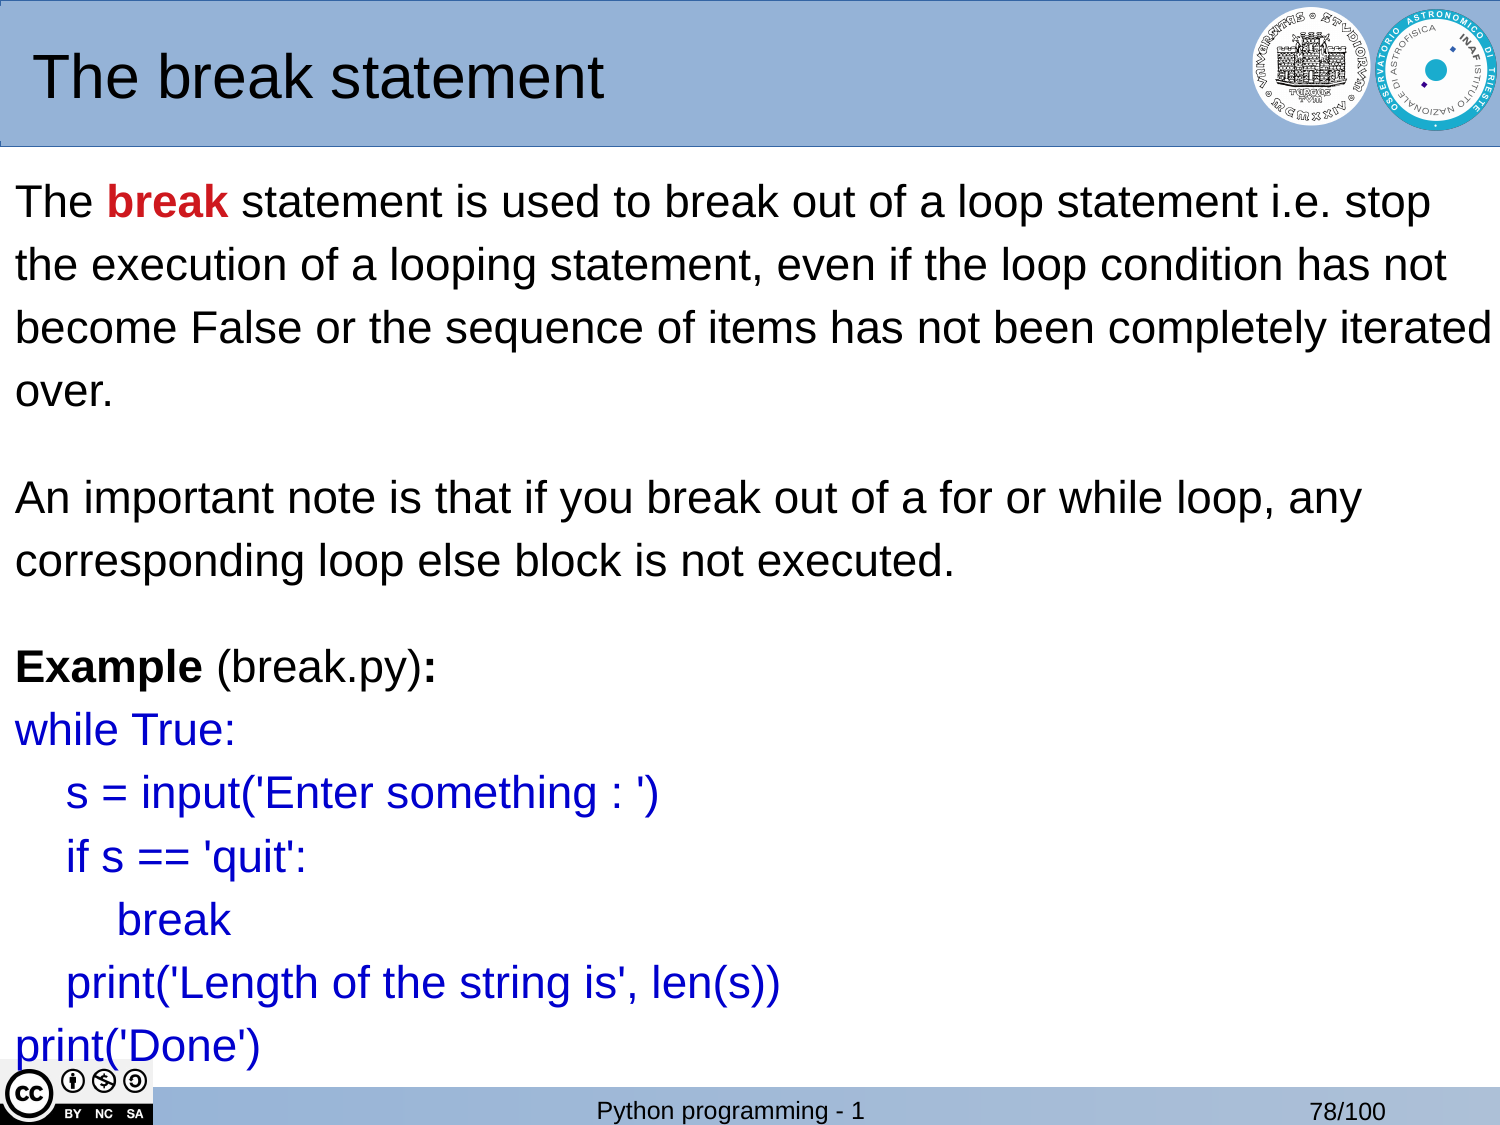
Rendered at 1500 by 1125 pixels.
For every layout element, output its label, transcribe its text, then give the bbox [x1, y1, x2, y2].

picture [0, 1059, 153, 1125]
list The break statement is used to break out of a loop statement i.e. stop the execution of a looping statement, even if the loop condition has not become False or the sequence of items has not been completely iterated over. An important note is that if you break out of a for or while loop, any corresponding loop else block is not executed. Example (break.py): while True: s = input('Enter something : ') if s == 'quit': break print('Length of the string is', len(s)) print('Done') [0, 155, 1500, 1012]
picture [1253, 0, 1500, 155]
text_box The break statement [0, 5, 1253, 141]
